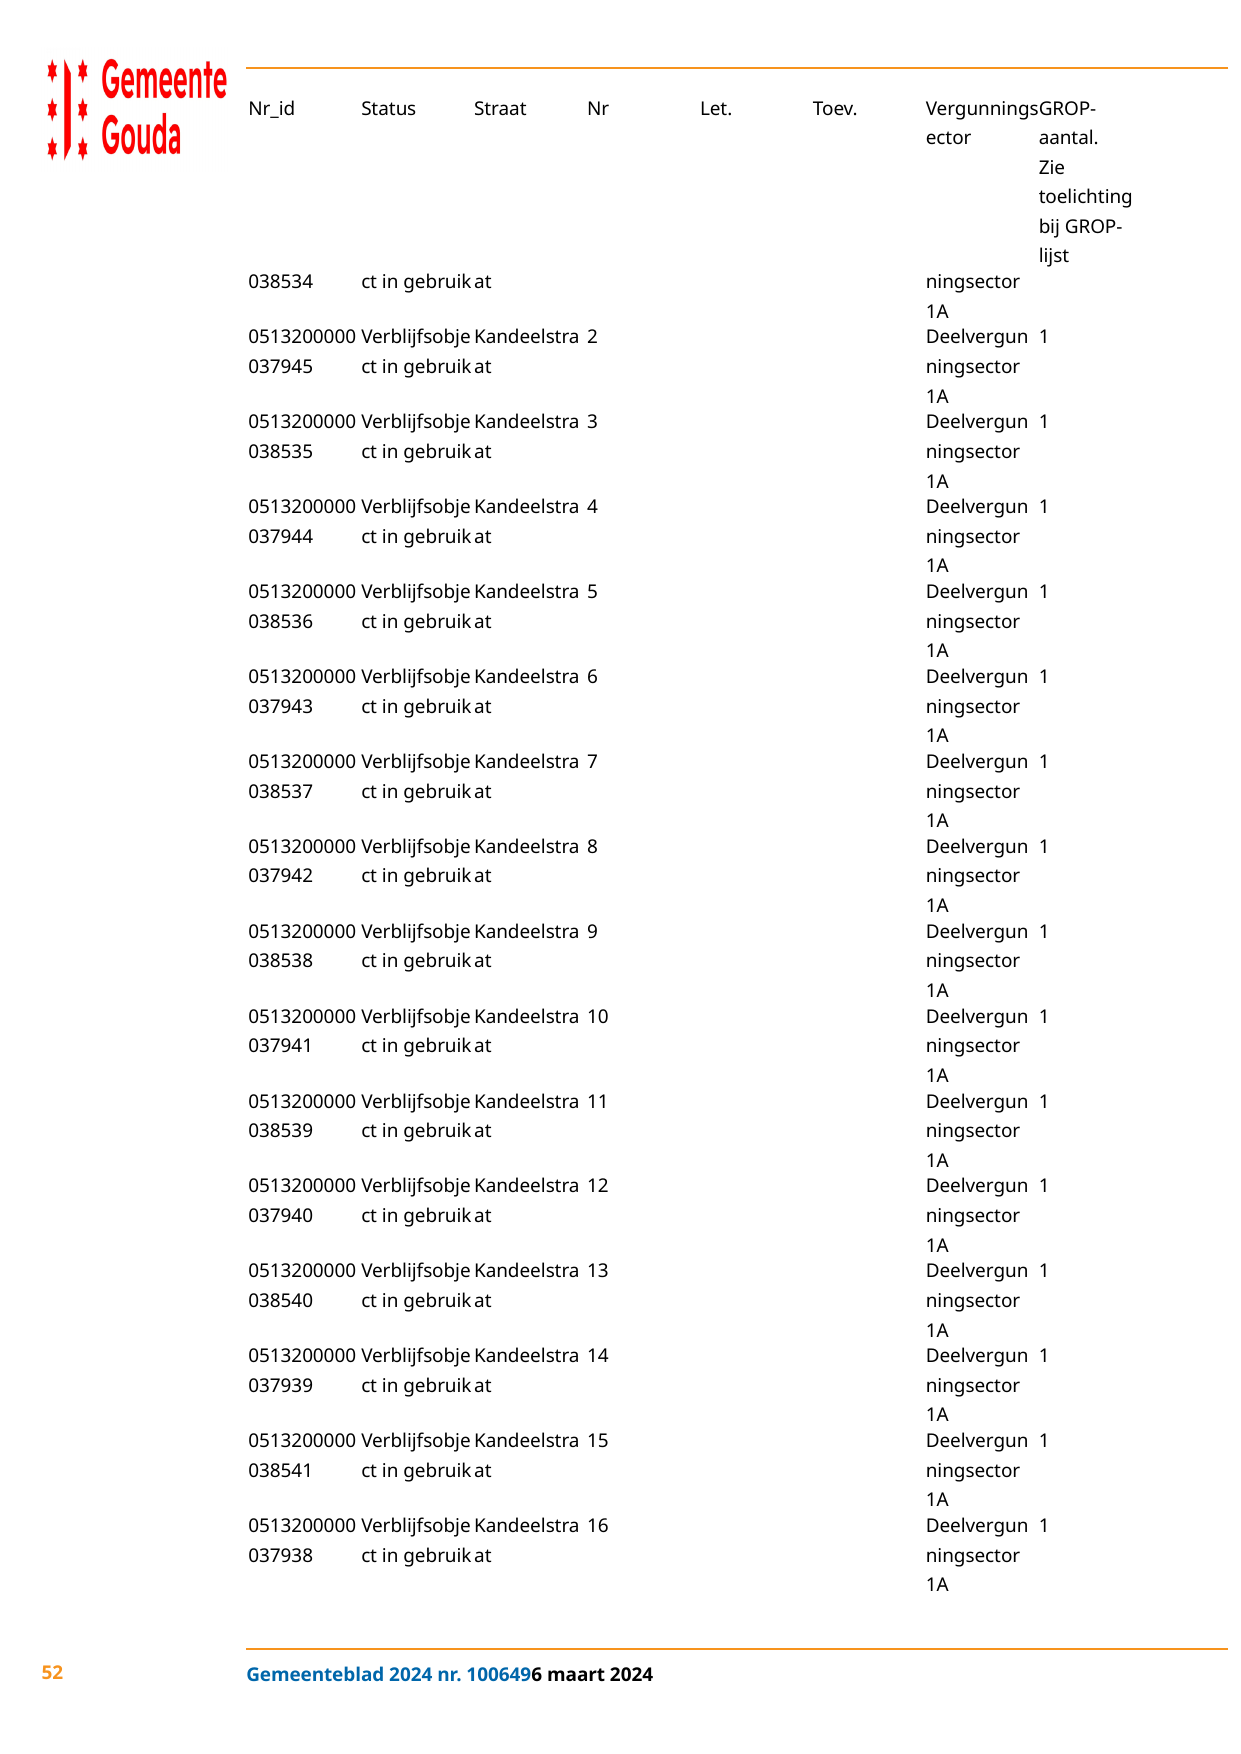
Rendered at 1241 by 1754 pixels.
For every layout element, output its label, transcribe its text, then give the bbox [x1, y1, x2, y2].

table_cell [700, 409, 813, 493]
table_cell 15 [587, 1428, 700, 1512]
table_cell 9 [587, 918, 700, 1003]
table_cell Kandeelstraat [474, 1512, 587, 1597]
table_cell Kandeelstraat [474, 579, 587, 663]
table_cell 0513200000038537 [248, 748, 361, 833]
table_cell Verblijfsobject in gebruik [361, 1258, 474, 1342]
table_cell [813, 1343, 926, 1427]
table_cell 13 [587, 1258, 700, 1342]
table_cell Kandeelstraat [474, 833, 587, 918]
table_cell Deelvergunningsector 1A [926, 1088, 1038, 1173]
table_cell Verblijfsobject in gebruik [361, 1173, 474, 1258]
table_cell 11 [587, 1088, 700, 1173]
table_header GROP-aantal. Zie toelichting bij GROP-lijst [1039, 95, 1152, 268]
table_cell Kandeelstraat [474, 748, 587, 833]
table_cell 1 [1039, 1003, 1152, 1088]
table_cell Verblijfsobject in gebruik [361, 579, 474, 663]
table_cell Verblijfsobject in gebruik [361, 1343, 474, 1427]
table_cell Kandeelstraat [474, 494, 587, 578]
table_cell 1 [1039, 579, 1152, 663]
table_cell Deelvergunningsector 1A [926, 1428, 1038, 1512]
table_cell Verblijfsobject in gebruik [361, 1088, 474, 1173]
table_cell Deelvergunningsector 1A [926, 579, 1038, 663]
table_cell Deelvergunningsector 1A [926, 663, 1038, 748]
table_cell [700, 833, 813, 918]
table_cell Kandeelstraat [474, 1428, 587, 1512]
table_cell [813, 833, 926, 918]
table_cell [700, 579, 813, 663]
table_cell [813, 494, 926, 578]
table_header Straat [474, 95, 587, 268]
table_cell Kandeelstraat [474, 1173, 587, 1258]
table_cell [700, 1173, 813, 1258]
table_cell 1 [1039, 1512, 1152, 1597]
table_header Vergunningsector [926, 95, 1038, 268]
table_cell [700, 748, 813, 833]
table_cell 0513200000037943 [248, 663, 361, 748]
table_cell [813, 1258, 926, 1342]
table_cell Kandeelstraat [474, 663, 587, 748]
table_cell Kandeelstraat [474, 1343, 587, 1427]
table_cell [700, 1003, 813, 1088]
table_cell [813, 409, 926, 493]
table_cell [813, 918, 926, 1003]
table_cell 7 [587, 748, 700, 833]
table_cell [813, 579, 926, 663]
table_cell 1 [1039, 1173, 1152, 1258]
table_cell 4 [587, 494, 700, 578]
table_header Let. [700, 95, 813, 268]
table_cell 10 [587, 1003, 700, 1088]
table_cell [700, 1343, 813, 1427]
table_header Nr [587, 95, 700, 268]
table_cell Kandeelstraat [474, 1088, 587, 1173]
table_cell Deelvergunningsector 1A [926, 1258, 1038, 1342]
table_cell [700, 494, 813, 578]
table_cell Verblijfsobject in gebruik [361, 833, 474, 918]
table_cell Deelvergunningsector 1A [926, 748, 1038, 833]
table_cell [700, 1428, 813, 1512]
table_header Nr_id [248, 95, 361, 268]
table_cell 1 [1039, 918, 1152, 1003]
table_cell at [474, 269, 587, 324]
table_cell Deelvergunningsector 1A [926, 918, 1038, 1003]
table_cell 1 [1039, 494, 1152, 578]
table_cell 6 [587, 663, 700, 748]
table_cell 8 [587, 833, 700, 918]
table_cell Verblijfsobject in gebruik [361, 748, 474, 833]
table_cell Kandeelstraat [474, 409, 587, 493]
table_cell 0513200000038538 [248, 918, 361, 1003]
table_cell [813, 748, 926, 833]
table_cell [700, 1258, 813, 1342]
table_cell Deelvergunningsector 1A [926, 1173, 1038, 1258]
table_cell 0513200000037940 [248, 1173, 361, 1258]
table_cell Verblijfsobject in gebruik [361, 1512, 474, 1597]
table_header Toev. [813, 95, 926, 268]
table_cell Verblijfsobject in gebruik [361, 918, 474, 1003]
table_cell Verblijfsobject in gebruik [361, 494, 474, 578]
table_cell [813, 663, 926, 748]
table_cell [700, 324, 813, 409]
table_cell [813, 1003, 926, 1088]
table_cell 0513200000037941 [248, 1003, 361, 1088]
table_header Status [361, 95, 474, 268]
table_cell 0513200000038536 [248, 579, 361, 663]
table_cell 12 [587, 1173, 700, 1258]
table_cell [700, 269, 813, 324]
table_cell 16 [587, 1512, 700, 1597]
table_cell [587, 269, 700, 324]
table_cell [813, 269, 926, 324]
table_cell Verblijfsobject in gebruik [361, 409, 474, 493]
table_cell 0513200000037938 [248, 1512, 361, 1597]
table_cell 0513200000037944 [248, 494, 361, 578]
table_cell 1 [1039, 324, 1152, 409]
table_cell Verblijfsobject in gebruik [361, 663, 474, 748]
table_cell [813, 1512, 926, 1597]
table_cell Kandeelstraat [474, 1003, 587, 1088]
table_cell Verblijfsobject in gebruik [361, 324, 474, 409]
table_cell [700, 1512, 813, 1597]
table_cell Deelvergunningsector 1A [926, 494, 1038, 578]
table_cell Deelvergunningsector 1A [926, 1512, 1038, 1597]
table_cell ningsector 1A [926, 269, 1038, 324]
table_cell 1 [1039, 1428, 1152, 1512]
table_cell 0513200000038541 [248, 1428, 361, 1512]
table_cell Kandeelstraat [474, 1258, 587, 1342]
table_cell ct in gebruik [361, 269, 474, 324]
table_cell 0513200000038535 [248, 409, 361, 493]
table_cell Kandeelstraat [474, 918, 587, 1003]
table_cell [813, 1173, 926, 1258]
table_cell 0513200000037945 [248, 324, 361, 409]
table_cell Verblijfsobject in gebruik [361, 1428, 474, 1512]
table_cell 038534 [248, 269, 361, 324]
table_cell 0513200000038540 [248, 1258, 361, 1342]
table_cell 1 [1039, 833, 1152, 918]
table_cell 0513200000037942 [248, 833, 361, 918]
table_cell 5 [587, 579, 700, 663]
table_cell [813, 1428, 926, 1512]
table_cell Deelvergunningsector 1A [926, 833, 1038, 918]
table_cell Verblijfsobject in gebruik [361, 1003, 474, 1088]
table_cell 1 [1039, 1258, 1152, 1342]
table_cell Kandeelstraat [474, 324, 587, 409]
table_cell 0513200000038539 [248, 1088, 361, 1173]
table_cell 3 [587, 409, 700, 493]
table_cell 1 [1039, 1343, 1152, 1427]
table_cell Deelvergunningsector 1A [926, 409, 1038, 493]
table_cell [813, 324, 926, 409]
table_cell Deelvergunningsector 1A [926, 324, 1038, 409]
table_cell [700, 1088, 813, 1173]
table_cell Deelvergunningsector 1A [926, 1343, 1038, 1427]
picture [41, 47, 231, 172]
table_cell [700, 663, 813, 748]
table_cell [700, 918, 813, 1003]
table_cell 0513200000037939 [248, 1343, 361, 1427]
table_cell Deelvergunningsector 1A [926, 1003, 1038, 1088]
table_cell [1039, 269, 1152, 324]
table_cell 1 [1039, 1088, 1152, 1173]
table_cell 2 [587, 324, 700, 409]
table_cell [813, 1088, 926, 1173]
table_cell 1 [1039, 663, 1152, 748]
table_cell 1 [1039, 748, 1152, 833]
table_cell 14 [587, 1343, 700, 1427]
table_cell 1 [1039, 409, 1152, 493]
